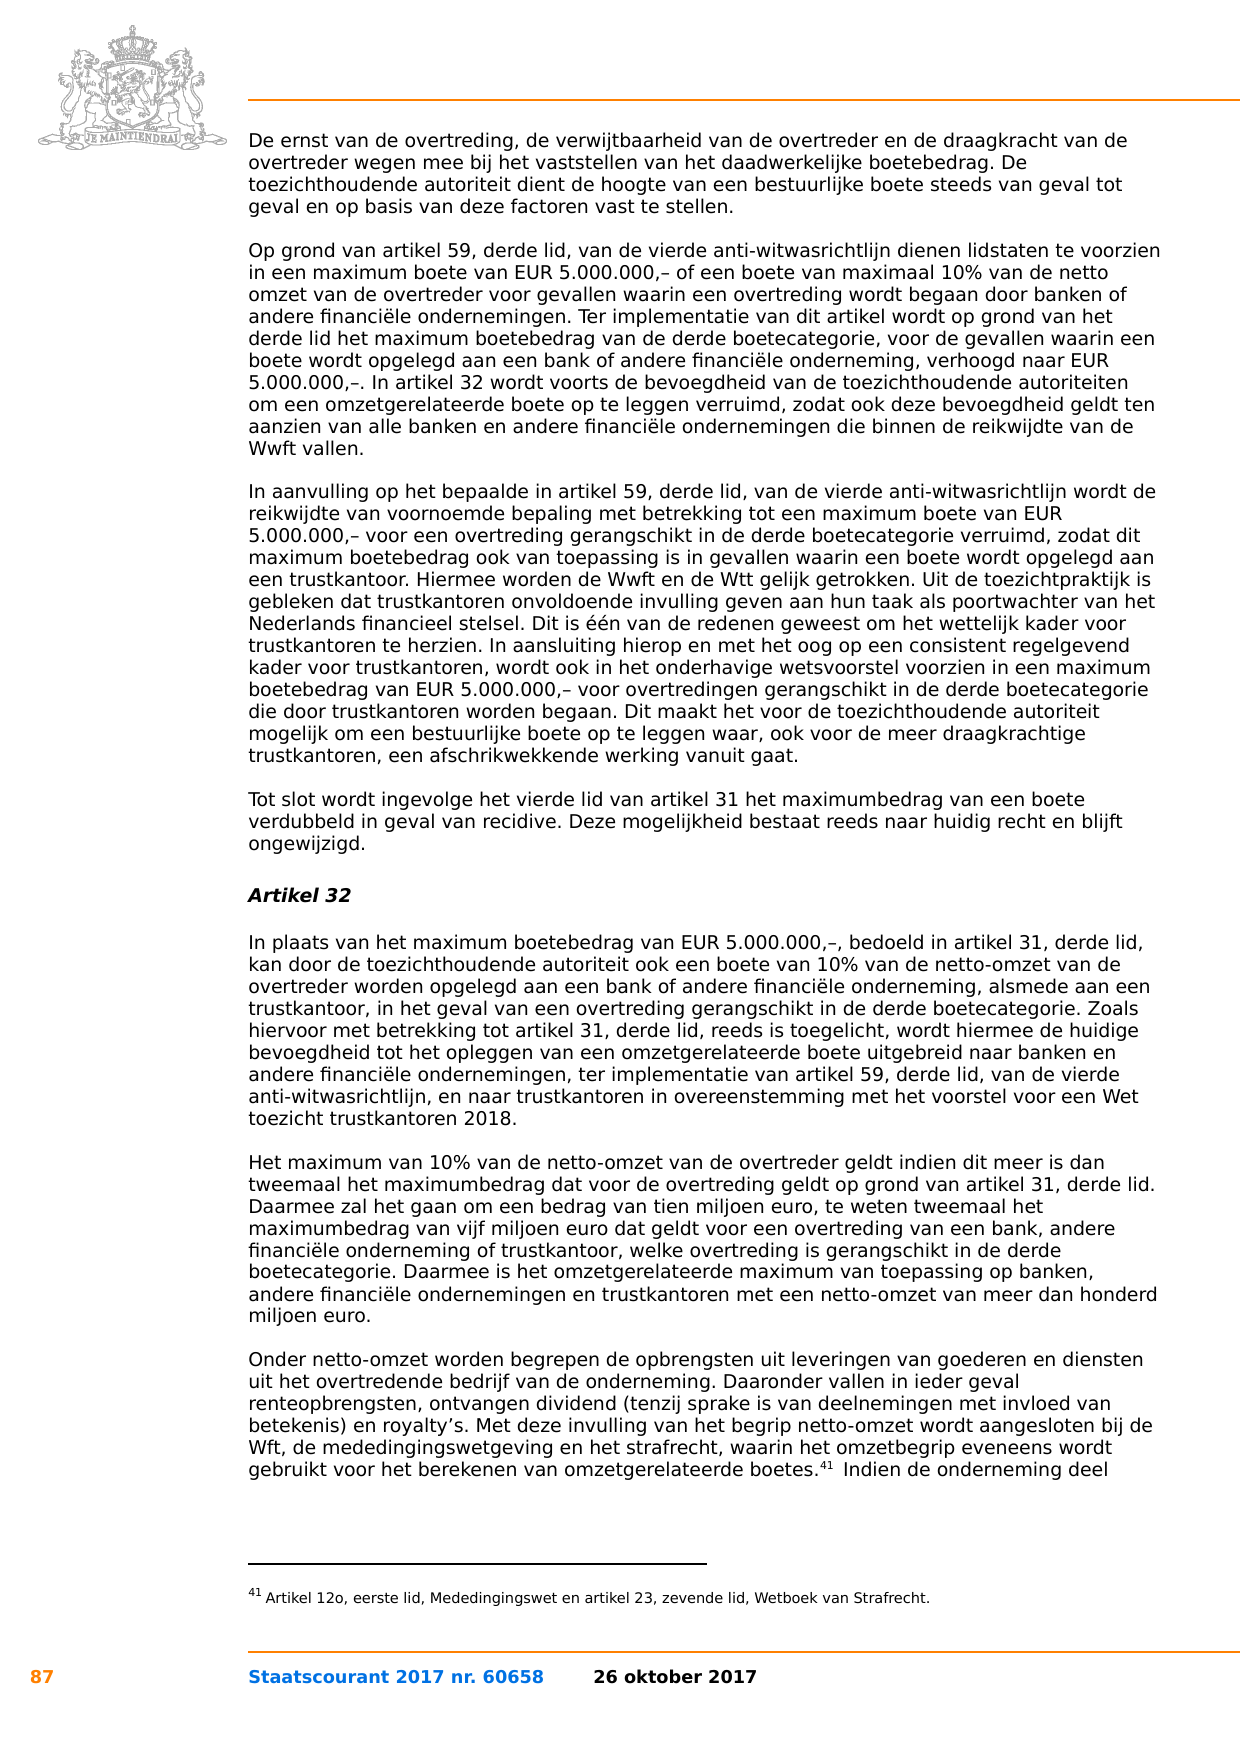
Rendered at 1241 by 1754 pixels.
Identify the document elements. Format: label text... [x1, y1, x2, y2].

text Op grond van artikel 59, derde lid, van de vierde anti-witwasrichtlijn dienen lidstaten te voorzien in een maximum boete van EUR 5.000.000,– of een boete van maximaal 10% van de netto omzet van de overtreder voor gevallen waarin een overtreding wordt begaan door banken of andere financiële ondernemingen. Ter implementatie van dit artikel wordt op grond van het derde lid het maximum boetebedrag van de derde boetecategorie, voor de gevallen waarin een boete wordt opgelegd aan een bank of andere financiële onderneming, verhoogd naar EUR 5.000.000,–. In artikel 32 wordt voorts de bevoegdheid van de toezichthoudende autoriteiten om een omzetgerelateerde boete op te leggen verruimd, zodat ook deze bevoegdheid geldt ten aanzien van alle banken en andere financiële ondernemingen die binnen de reikwijdte van de Wwft vallen. [248, 240, 1163, 459]
text Artikel 12o, eerste lid, Mededingingswet en artikel 23, zevende lid, Wetboek van Strafrecht. [248, 1586, 1163, 1608]
text Tot slot wordt ingevolge het vierde lid van artikel 31 het maximumbedrag van een boete verdubbeld in geval van recidive. Deze mogelijkheid bestaat reeds naar huidig recht en blijft ongewijzigd. [248, 789, 1163, 855]
text De ernst van de overtreding, de verwijtbaarheid van de overtreder en de draagkracht van de overtreder wegen mee bij het vaststellen van het daadwerkelijke boetebedrag. De toezichthoudende autoriteit dient de hoogte van een bestuurlijke boete steeds van geval tot geval en op basis van deze factoren vast te stellen. [248, 130, 1163, 218]
picture [38, 25, 227, 150]
text In aanvulling op het bepaalde in artikel 59, derde lid, van de vierde anti-witwasrichtlijn wordt de reikwijdte van voornoemde bepaling met betrekking tot een maximum boete van EUR 5.000.000,– voor een overtreding gerangschikt in de derde boetecategorie verruimd, zodat dit maximum boetebedrag ook van toepassing is in gevallen waarin een boete wordt opgelegd aan een trustkantoor. Hiermee worden de Wwft en de Wtt gelijk getrokken. Uit de toezichtpraktijk is gebleken dat trustkantoren onvoldoende invulling geven aan hun taak als poortwachter van het Nederlands financieel stelsel. Dit is één van de redenen geweest om het wettelijk kader voor trustkantoren te herzien. In aansluiting hierop en met het oog op een consistent regelgevend kader voor trustkantoren, wordt ook in het onderhavige wetsvoorstel voorzien in een maximum boetebedrag van EUR 5.000.000,– voor overtredingen gerangschikt in de derde boetecategorie die door trustkantoren worden begaan. Dit maakt het voor de toezichthoudende autoriteit mogelijk om een bestuurlijke boete op te leggen waar, ook voor de meer draagkrachtige trustkantoren, een afschrikwekkende werking vanuit gaat. [248, 481, 1163, 767]
text In plaats van het maximum boetebedrag van EUR 5.000.000,–, bedoeld in artikel 31, derde lid, kan door de toezichthoudende autoriteit ook een boete van 10% van de netto-omzet van de overtreder worden opgelegd aan een bank of andere financiële onderneming, alsmede aan een trustkantoor, in het geval van een overtreding gerangschikt in de derde boetecategorie. Zoals hiervoor met betrekking tot artikel 31, derde lid, reeds is toegelicht, wordt hiermee de huidige bevoegdheid tot het opleggen van een omzetgerelateerde boete uitgebreid naar banken en andere financiële ondernemingen, ter implementatie van artikel 59, derde lid, van de vierde anti-witwasrichtlijn, en naar trustkantoren in overeenstemming met het voorstel voor een Wet toezicht trustkantoren 2018. [248, 932, 1163, 1130]
subtitle Artikel 32 [248, 885, 1163, 907]
text Onder netto-omzet worden begrepen de opbrengsten uit leveringen van goederen en diensten uit het overtredende bedrijf van de onderneming. Daaronder vallen in ieder geval renteopbrengsten, ontvangen dividend (tenzij sprake is van deelnemingen met invloed van betekenis) en royalty’s. Met deze invulling van het begrip netto-omzet wordt aangesloten bij de Wft, de mededingingswetgeving en het strafrecht, waarin het omzetbegrip eveneens wordt gebruikt voor het berekenen van omzetgerelateerde boetes. Indien de onderneming deel [248, 1349, 1163, 1481]
text Het maximum van 10% van de netto-omzet van de overtreder geldt indien dit meer is dan tweemaal het maximumbedrag dat voor de overtreding geldt op grond van artikel 31, derde lid. Daarmee zal het gaan om een bedrag van tien miljoen euro, te weten tweemaal het maximumbedrag van vijf miljoen euro dat geldt voor een overtreding van een bank, andere financiële onderneming of trustkantoor, welke overtreding is gerangschikt in de derde boetecategorie. Daarmee is het omzetgerelateerde maximum van toepassing op banken, andere financiële ondernemingen en trustkantoren met een netto-omzet van meer dan honderd miljoen euro. [248, 1152, 1163, 1327]
